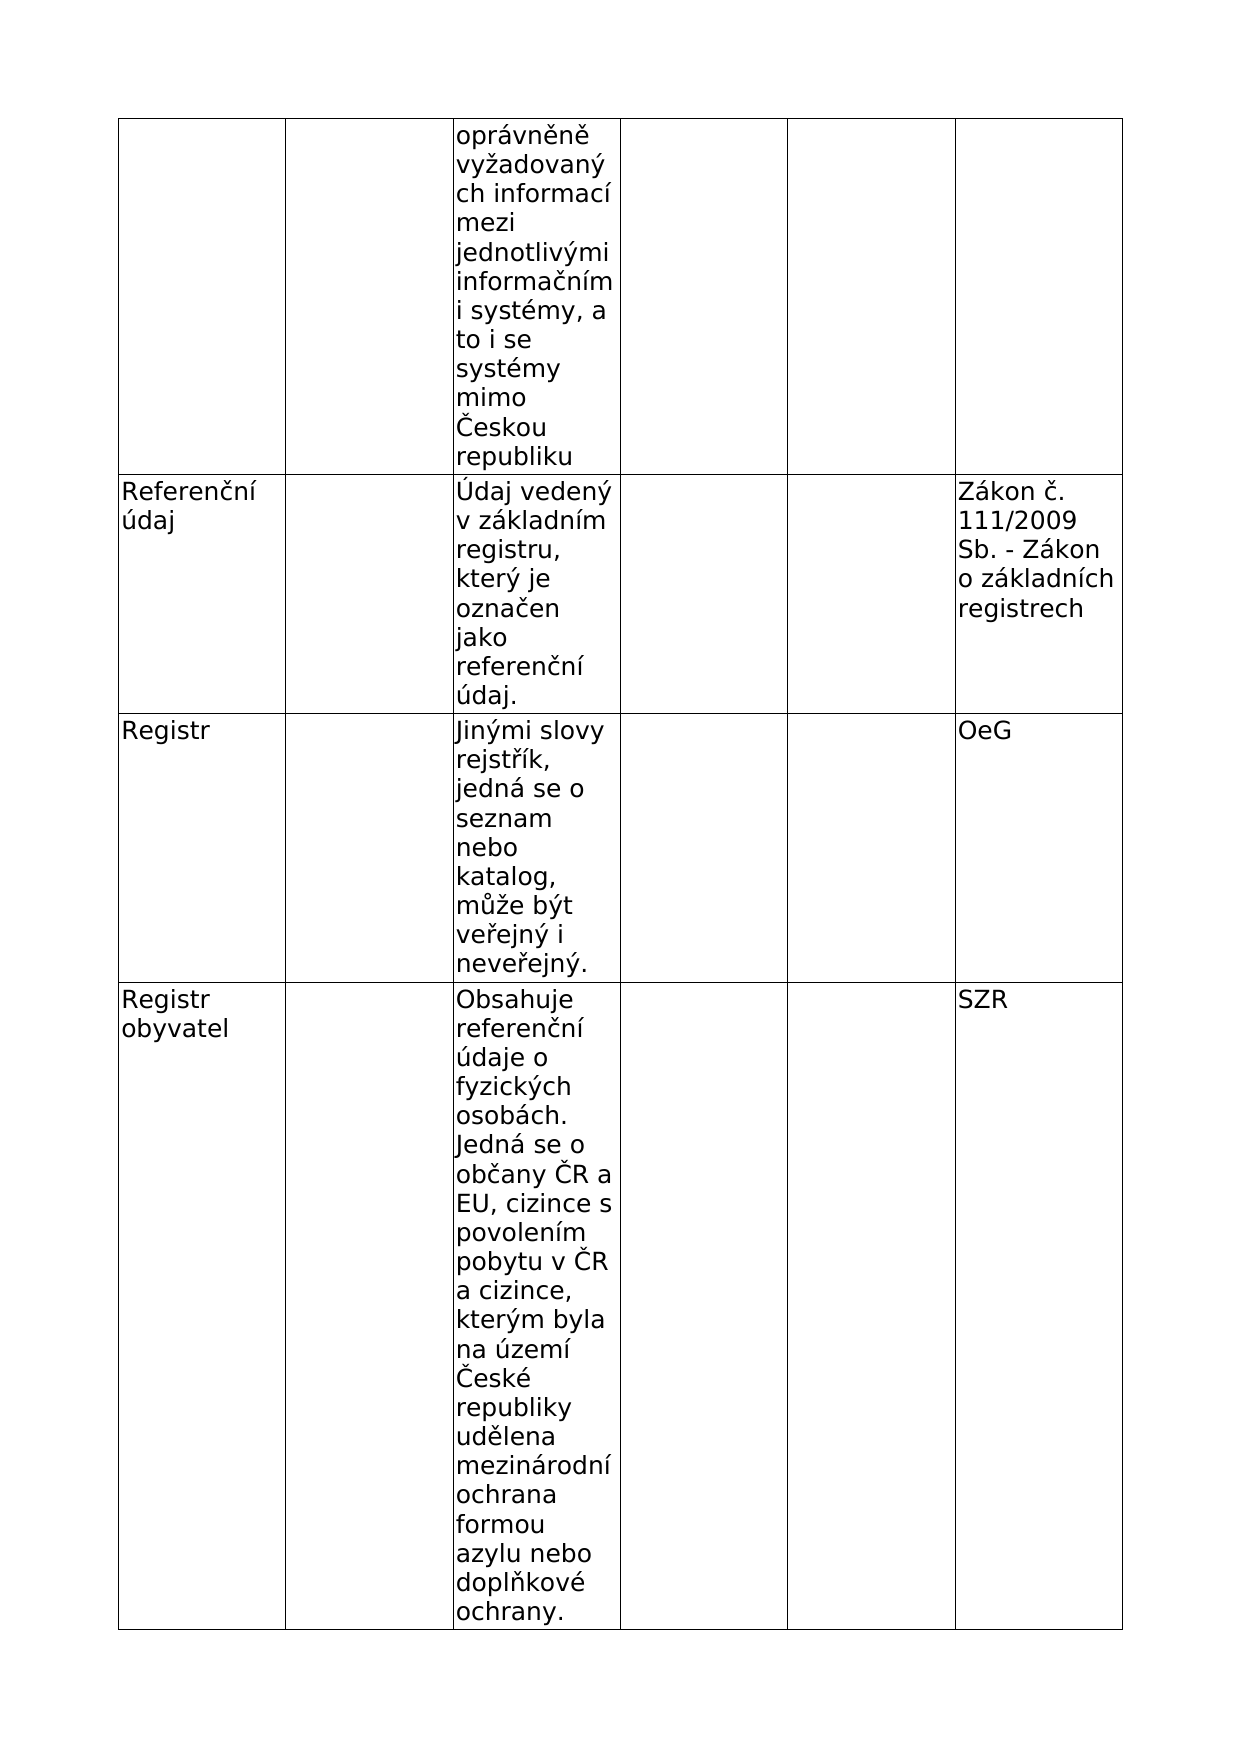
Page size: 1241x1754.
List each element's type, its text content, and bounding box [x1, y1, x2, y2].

table_cell [788, 475, 955, 713]
table_cell Údaj vedený v základním registru, který je označen jako referenční údaj. [454, 475, 620, 713]
table_cell [788, 714, 955, 982]
table_cell [621, 475, 787, 713]
table_cell [119, 119, 285, 474]
table_cell [286, 475, 453, 713]
table_cell Registr [119, 714, 285, 982]
table_cell [286, 714, 453, 982]
table_cell [286, 119, 453, 474]
table_cell [956, 119, 1122, 474]
table_cell [621, 119, 787, 474]
table_cell Jinými slovy rejstřík, jedná se o seznam nebo katalog, může být veřejný i neveřejný. [454, 714, 620, 982]
table_cell [621, 714, 787, 982]
table_cell Obsahuje referenční údaje o fyzických osobách. Jedná se o občany ČR a EU, cizince s povolením pobytu v ČR a cizince, kterým byla na území České republiky udělena mezinárodní ochrana formou azylu nebo doplňkové ochrany. [454, 983, 620, 1629]
table_cell [286, 983, 453, 1629]
table_cell Referenční údaj [119, 475, 285, 713]
table_cell Registr obyvatel [119, 983, 285, 1629]
table_cell SZR [956, 983, 1122, 1629]
table_cell [788, 119, 955, 474]
table_cell oprávněně vyžadovaných informací mezi jednotlivými informačními systémy, a to i se systémy mimo Českou republiku [454, 119, 620, 474]
table_cell [621, 983, 787, 1629]
table_cell Zákon č. 111/2009 Sb. - Zákon o základních registrech [956, 475, 1122, 713]
table_cell OeG [956, 714, 1122, 982]
table_cell [788, 983, 955, 1629]
